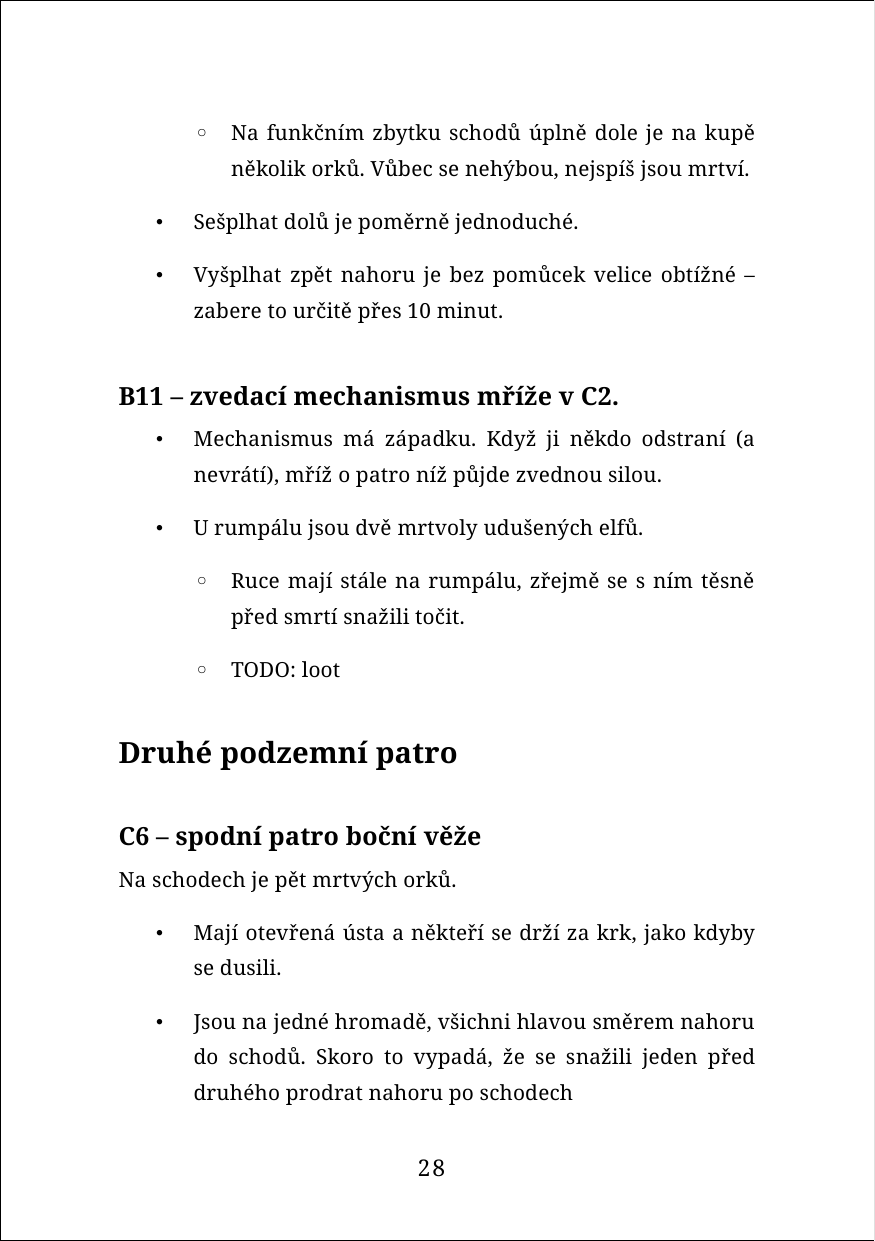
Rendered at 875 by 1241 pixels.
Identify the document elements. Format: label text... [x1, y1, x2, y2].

list TODO: loot [193, 655, 756, 683]
list Vyšplhat zpět nahoru je bez pomůcek velice obtížné – zabere to určitě přes 10 minut. [156, 260, 756, 324]
list Na funkčním zbytku schodů úplně dole je na kupě několik orků. Vůbec se nehýbou, nejspíš jsou mrtví. [193, 118, 756, 182]
subtitle B11 – zvedací mechanismus mříže v C2. [118, 378, 756, 413]
subtitle Druhé podzemní patro [118, 732, 756, 772]
list Ruce mají stále na rumpálu, zřejmě se s ním těsně před smrtí snažili točit. [193, 566, 756, 630]
list Mají otevřená ústa a někteří se drží za krk, jako kdyby se dusili. [156, 918, 756, 982]
text Na schodech je pět mrtvých orků. [118, 865, 756, 893]
subtitle C6 – spodní patro boční věže [118, 819, 756, 853]
list Mechanismus má západku. Když ji někdo odstraní (a nevrátí), mříž o patro níž půjde zvednou silou. [156, 424, 756, 488]
list Jsou na jedné hromadě, všichni hlavou směrem nahoru do schodů. Skoro to vypadá, že se snažili jeden před druhého prodrat nahoru po schodech [156, 1007, 756, 1106]
list U rumpálu jsou dvě mrtvoly udušených elfů. [156, 513, 756, 542]
list Sešplhat dolů je poměrně jednoduché. [156, 207, 756, 235]
